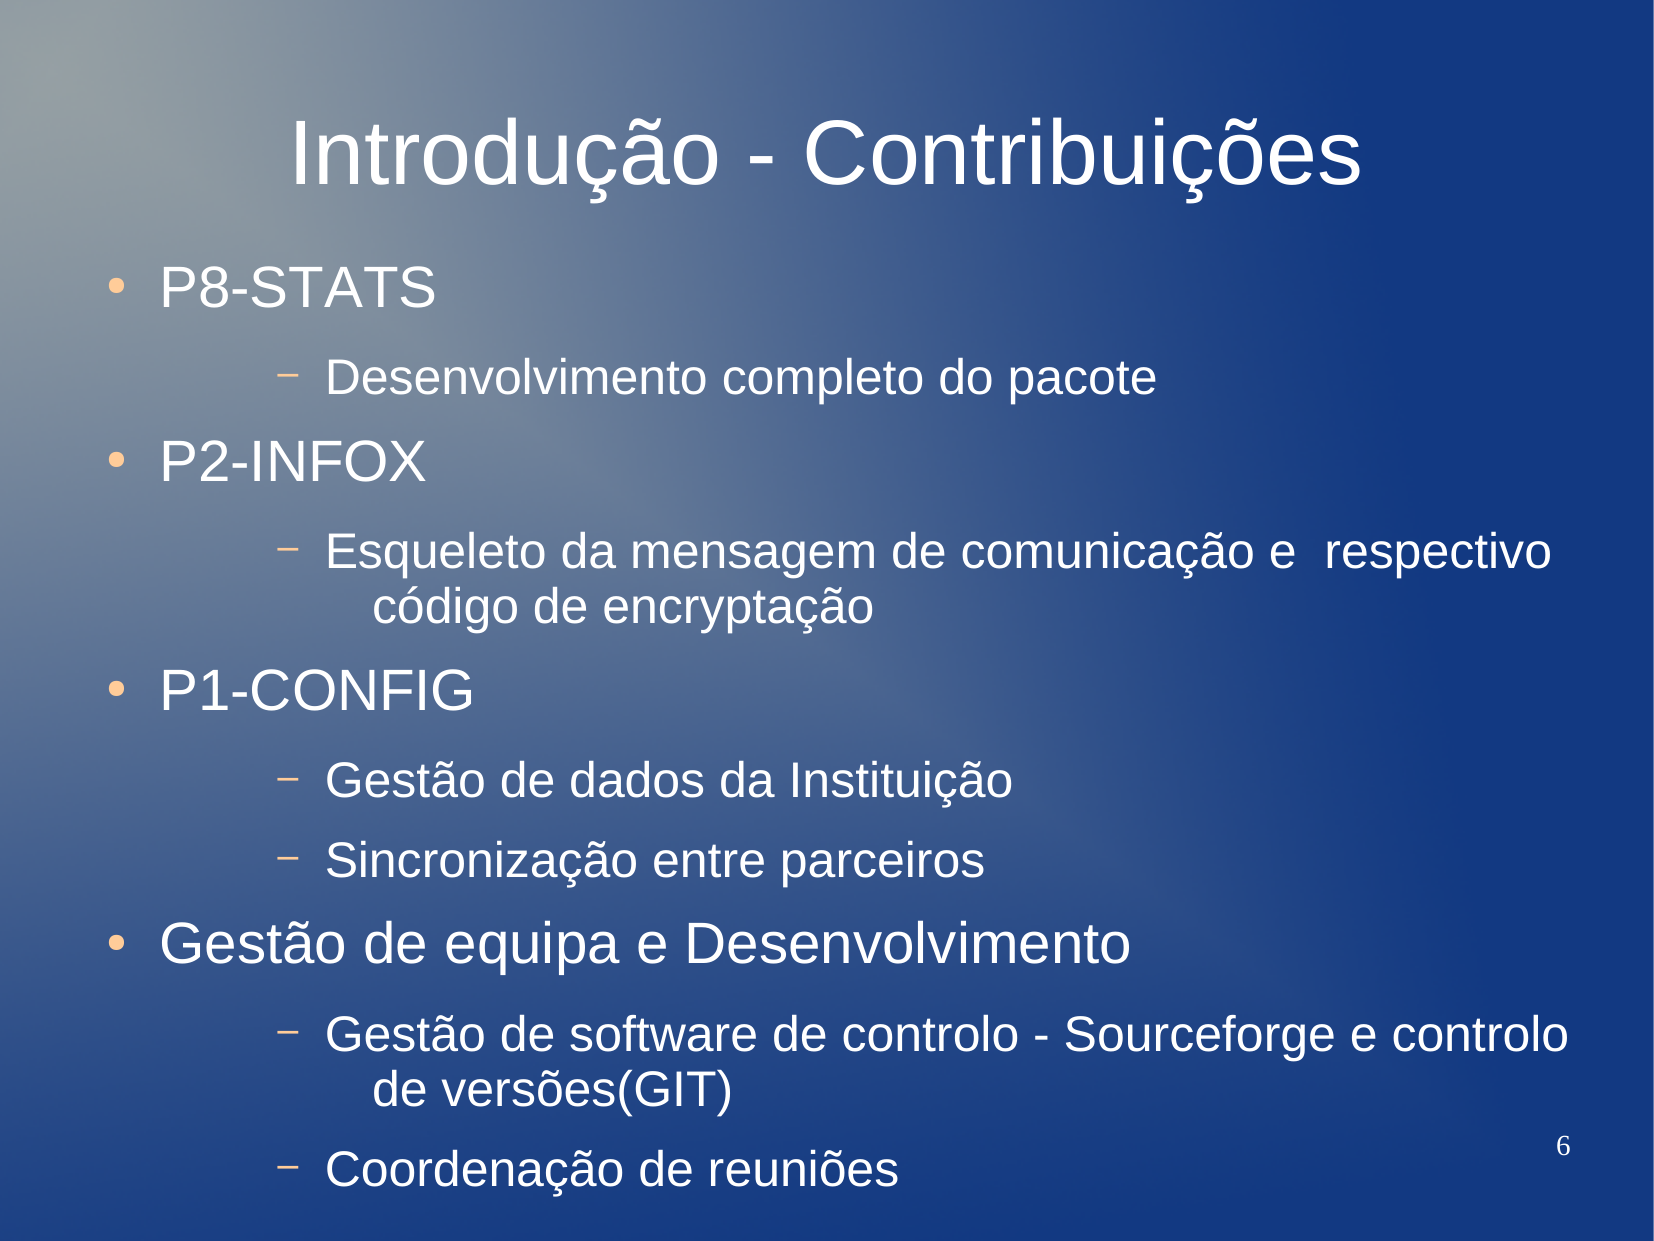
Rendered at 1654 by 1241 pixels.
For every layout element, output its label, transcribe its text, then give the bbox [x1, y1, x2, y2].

title Introdução - Contribuições [82, 49, 1571, 257]
picture [0, 0, 1654, 1241]
list P8-STATS Desenvolvimento completo do pacote P2-INFOX Esqueleto da mensagem de comunicação e respectivo código de encryptação P1-CONFIG Gestão de dados da Instituição Sincronização entre parceiros Gestão de equipa e Desenvolvimento Gestão de software de controlo - Sourceforge e controlo de versões(GIT) Coordenação de reuniões [88, 254, 1577, 1196]
